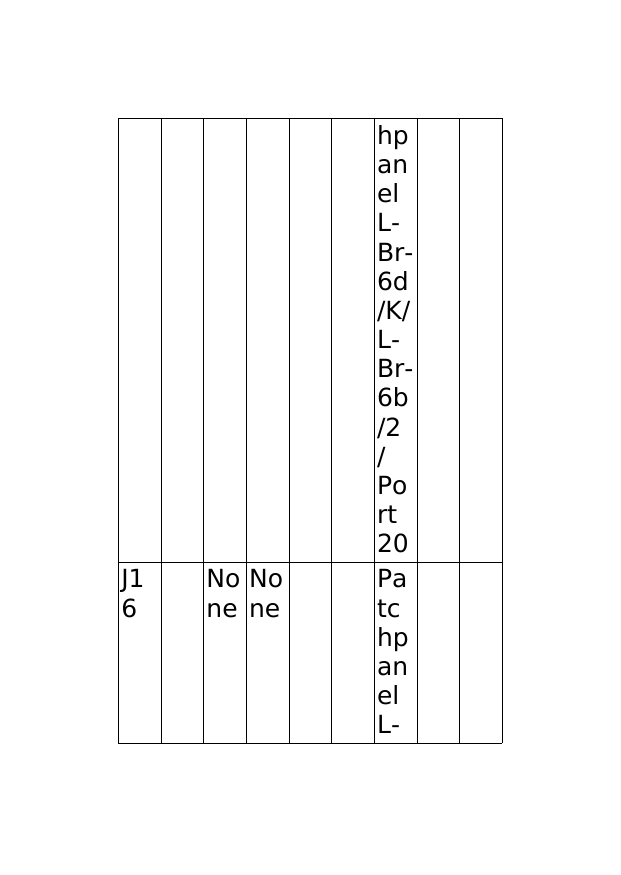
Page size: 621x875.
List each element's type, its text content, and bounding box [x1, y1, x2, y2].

table_cell [204, 119, 246, 562]
table_cell [332, 563, 374, 742]
table_cell [418, 563, 459, 742]
table_cell hpanel L-Br-6d/K/L-Br-6b/2 / Port 20 [375, 119, 417, 562]
table_cell [247, 119, 289, 562]
table_cell [162, 563, 203, 742]
table_cell None [204, 563, 246, 742]
table_cell [460, 119, 502, 562]
table_cell [332, 119, 374, 562]
table_cell [418, 119, 459, 562]
table_cell [290, 119, 331, 562]
table_cell [162, 119, 203, 562]
table_cell [290, 563, 331, 742]
table_cell Patchpanel L- [375, 563, 417, 742]
table_cell None [247, 563, 289, 742]
table_cell J16 [119, 563, 161, 742]
table_cell [119, 119, 161, 562]
table_cell [460, 563, 502, 742]
